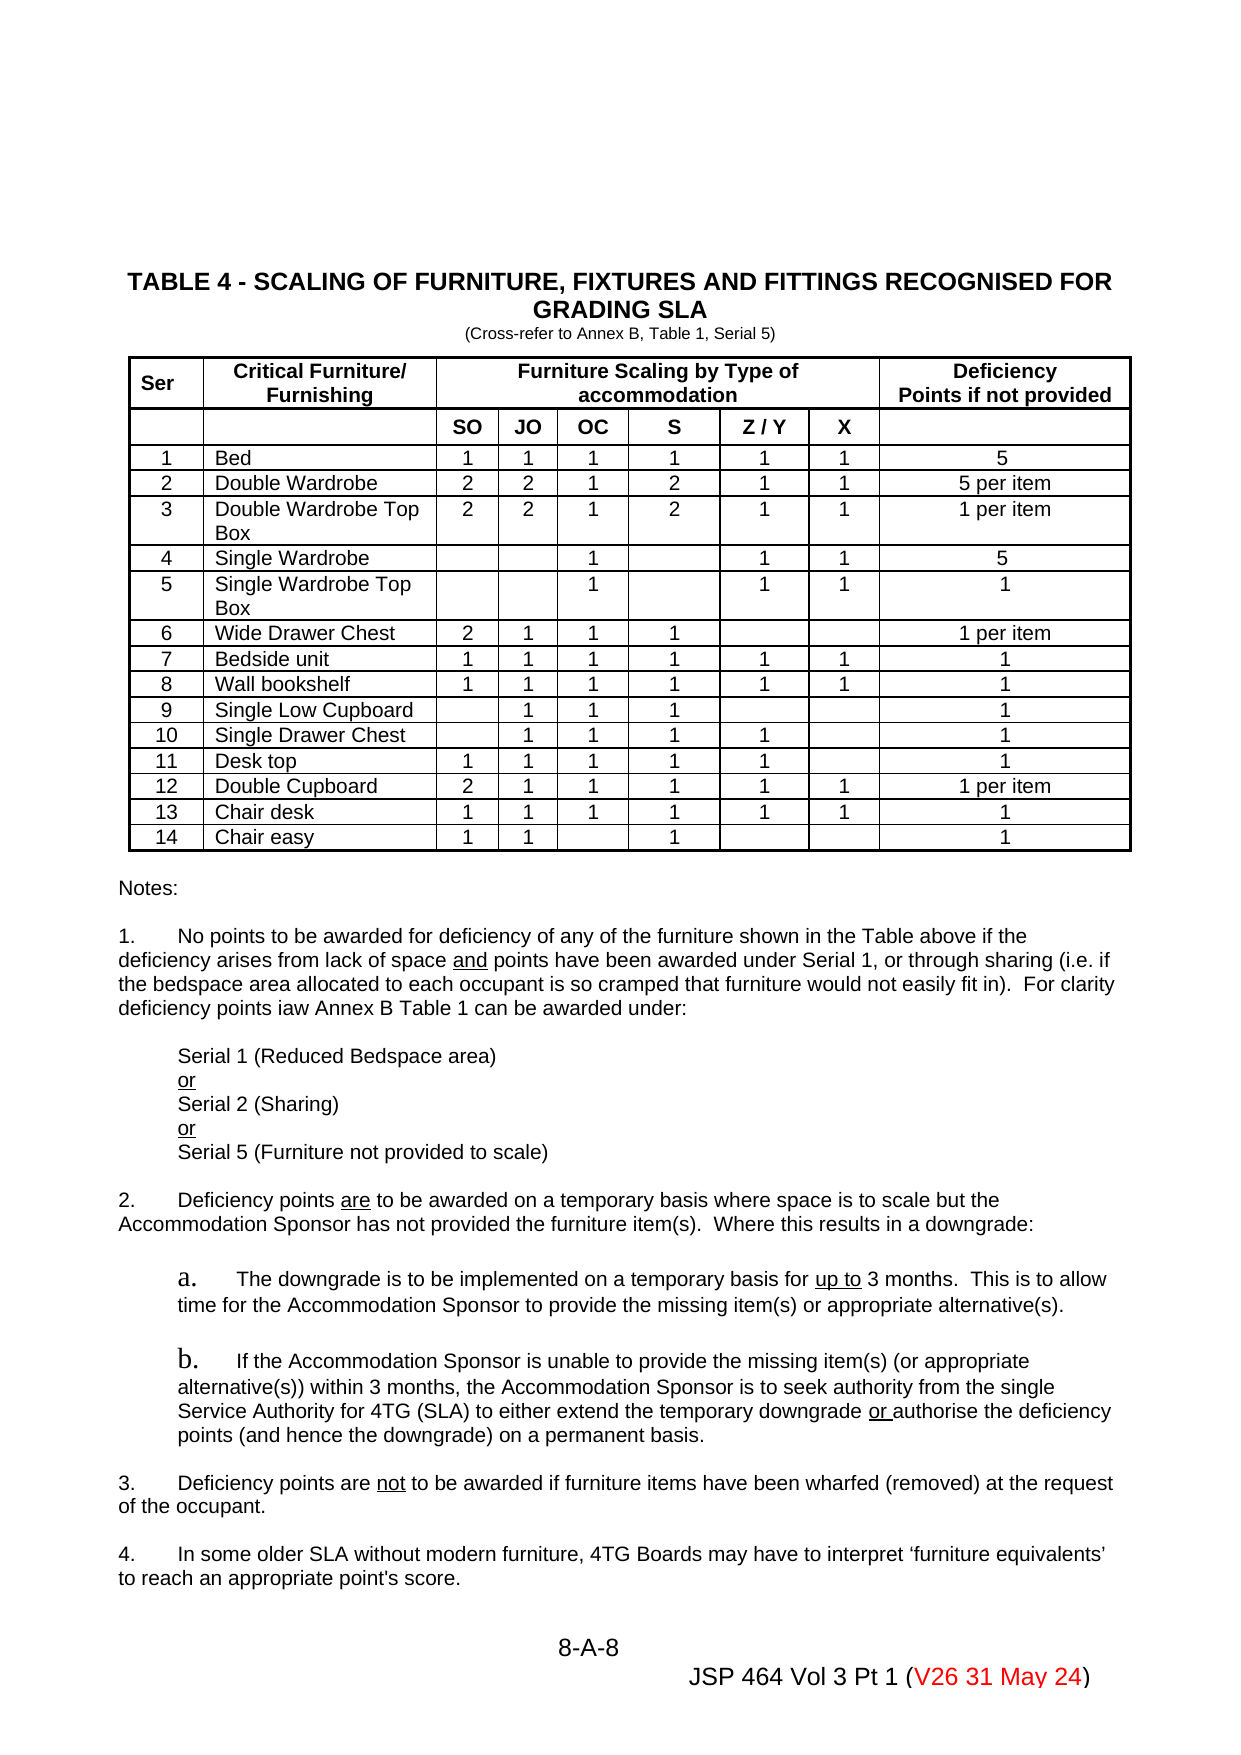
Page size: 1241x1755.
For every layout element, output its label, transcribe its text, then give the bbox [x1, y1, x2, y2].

table_cell 13 [131, 800, 203, 823]
table_cell 2 [629, 471, 719, 495]
table_cell 1 [499, 749, 557, 772]
text 4. In some older SLA without modern furniture, 4TG Boards may have to interpret ‘furniture equivalents’ to reach an appropriate point's score. [118, 1542, 1122, 1590]
table_cell 1 per item [880, 497, 1129, 544]
table_cell 1 [810, 647, 879, 670]
table_cell Desk top [204, 749, 436, 772]
table_cell 14 [131, 825, 203, 849]
text Serial 2 (Sharing) [118, 1092, 1122, 1116]
table_cell Single Drawer Chest [204, 723, 436, 747]
table_cell 1 [721, 723, 808, 747]
table_cell 1 [810, 446, 879, 469]
table_cell 1 [721, 647, 808, 670]
table_cell 1 [880, 572, 1129, 619]
table_cell Wall bookshelf [204, 672, 436, 696]
table_cell 2 [437, 497, 498, 544]
text Notes: [118, 876, 1122, 900]
table_cell 1 [629, 621, 719, 645]
table_cell Single Wardrobe [204, 546, 436, 570]
table_cell [629, 572, 719, 619]
table_header Critical Furniture/ Furnishing [204, 359, 436, 407]
table_cell 1 [880, 647, 1129, 670]
table_header Deficiency Points if not provided [880, 359, 1129, 407]
table_cell [437, 572, 498, 619]
table_cell 1 [721, 749, 808, 772]
table_cell [880, 410, 1129, 444]
table_cell 1 [629, 825, 719, 849]
table_cell 6 [131, 621, 203, 645]
table_cell 1 [810, 546, 879, 570]
table_cell 1 [721, 572, 808, 619]
table_cell [437, 723, 498, 747]
table_cell Bed [204, 446, 436, 469]
table_cell 1 [558, 446, 628, 469]
list The downgrade is to be implemented on a temporary basis for up to 3 months. This is to allow time for the Accommodation Sponsor to provide the missing item(s) or appropriate alternative(s). [177, 1259, 1122, 1317]
table_cell 2 [437, 621, 498, 645]
table_cell 2 [499, 471, 557, 495]
table_cell 1 [558, 723, 628, 747]
table_cell 1 [499, 825, 557, 849]
table_header Ser [131, 359, 203, 407]
table_cell 1 [558, 497, 628, 544]
table_cell 1 [437, 672, 498, 696]
table_cell 1 [721, 497, 808, 544]
table_cell [204, 410, 436, 444]
table_cell [810, 825, 879, 849]
text Serial 5 (Furniture not provided to scale) [118, 1140, 1122, 1164]
table_cell 1 [629, 800, 719, 823]
table_cell 1 [499, 723, 557, 747]
table_cell 1 [721, 446, 808, 469]
table_cell 1 [629, 698, 719, 721]
table_cell 1 [880, 672, 1129, 696]
table_cell [721, 698, 808, 721]
table_cell 5 [880, 446, 1129, 469]
table_cell SO [437, 410, 498, 444]
table_cell 1 [810, 672, 879, 696]
table_cell 12 [131, 774, 203, 798]
table_cell Chair desk [204, 800, 436, 823]
table_cell 1 [558, 572, 628, 619]
table_cell 2 [629, 497, 719, 544]
text 2. Deficiency points are to be awarded on a temporary basis where space is to scale but the Accommodation Sponsor has not provided the furniture item(s). Where this results in a downgrade: [118, 1188, 1122, 1236]
table_cell 1 [437, 749, 498, 772]
table_cell 1 [558, 621, 628, 645]
table_cell 4 [131, 546, 203, 570]
table_cell 1 [558, 471, 628, 495]
table_cell 1 per item [880, 621, 1129, 645]
table_cell Single Wardrobe Top Box [204, 572, 436, 619]
table_cell 3 [131, 497, 203, 544]
table_cell 1 [437, 446, 498, 469]
table_cell 1 [499, 647, 557, 670]
table_cell 1 [499, 774, 557, 798]
table_cell S [629, 410, 719, 444]
text (Cross-refer to Annex B, Table 1, Serial 5) [118, 324, 1122, 343]
table_cell 1 [810, 800, 879, 823]
table_cell 1 [810, 471, 879, 495]
table_cell [810, 621, 879, 645]
table_cell 1 [629, 446, 719, 469]
table_cell 1 [721, 546, 808, 570]
text 1. No points to be awarded for deficiency of any of the furniture shown in the Table above if the deficiency arises from lack of space and points have been awarded under Serial 1, or through sharing (i.e. if the bedspace area allocated to each occupant is so cramped that furniture would not easily fit in). For clarity deficiency points iaw Annex B Table 1 can be awarded under: [118, 924, 1122, 1020]
table_cell [810, 749, 879, 772]
table_cell Double Wardrobe [204, 471, 436, 495]
table_cell 5 per item [880, 471, 1129, 495]
table_cell [810, 723, 879, 747]
table_cell 1 [558, 647, 628, 670]
table_cell [437, 546, 498, 570]
table_cell 1 [810, 572, 879, 619]
table_cell 1 [880, 825, 1129, 849]
table_cell 1 [629, 774, 719, 798]
table_cell 2 [437, 774, 498, 798]
table_cell 1 per item [880, 774, 1129, 798]
table_cell 1 [880, 749, 1129, 772]
table_cell 11 [131, 749, 203, 772]
text TABLE 4 - SCALING OF FURNITURE, FIXTURES AND FITTINGS RECOGNISED FOR GRADING SLA [118, 267, 1122, 324]
table_cell 1 [810, 497, 879, 544]
table_cell 1 [721, 471, 808, 495]
table_cell Single Low Cupboard [204, 698, 436, 721]
table_cell OC [558, 410, 628, 444]
table_cell 1 [437, 825, 498, 849]
table_cell [558, 825, 628, 849]
table_cell 1 [721, 800, 808, 823]
table_cell 1 [437, 647, 498, 670]
table_cell 1 [131, 446, 203, 469]
table_cell 7 [131, 647, 203, 670]
table_cell 1 [880, 723, 1129, 747]
table_cell 1 [810, 774, 879, 798]
table_cell Bedside unit [204, 647, 436, 670]
table_cell 9 [131, 698, 203, 721]
table_cell 1 [499, 672, 557, 696]
table_cell Double Wardrobe Top Box [204, 497, 436, 544]
table_cell 2 [499, 497, 557, 544]
table_cell 1 [558, 672, 628, 696]
table_cell [721, 825, 808, 849]
table_cell X [810, 410, 879, 444]
table_cell 5 [880, 546, 1129, 570]
text or [118, 1068, 1122, 1092]
table_header Furniture Scaling by Type of accommodation [437, 359, 879, 407]
table_cell 1 [558, 749, 628, 772]
table_cell JO [499, 410, 557, 444]
text or [118, 1116, 1122, 1140]
table_cell [810, 698, 879, 721]
table_cell Chair easy [204, 825, 436, 849]
table_cell [721, 621, 808, 645]
table_cell 1 [880, 800, 1129, 823]
table_cell 2 [437, 471, 498, 495]
table_cell [437, 698, 498, 721]
table_cell 5 [131, 572, 203, 619]
table_cell 1 [721, 672, 808, 696]
table_cell 1 [499, 698, 557, 721]
table_cell Double Cupboard [204, 774, 436, 798]
table_cell 8 [131, 672, 203, 696]
table_cell Wide Drawer Chest [204, 621, 436, 645]
table_cell 10 [131, 723, 203, 747]
table_cell 1 [629, 723, 719, 747]
table_cell 1 [880, 698, 1129, 721]
table_cell [499, 546, 557, 570]
text Serial 1 (Reduced Bedspace area) [118, 1044, 1122, 1068]
table_cell 1 [629, 749, 719, 772]
table_cell 1 [558, 698, 628, 721]
text 3. Deficiency points are not to be awarded if furniture items have been wharfed (removed) at the request of the occupant. [118, 1470, 1122, 1518]
table_cell 1 [499, 621, 557, 645]
table_cell Z / Y [721, 410, 808, 444]
table_cell 1 [558, 546, 628, 570]
table_cell [131, 410, 203, 444]
table_cell 1 [629, 647, 719, 670]
table_cell 2 [131, 471, 203, 495]
table_cell 1 [721, 774, 808, 798]
table_cell 1 [437, 800, 498, 823]
table_cell 1 [558, 800, 628, 823]
table_cell [629, 546, 719, 570]
table_cell 1 [499, 800, 557, 823]
table_cell [499, 572, 557, 619]
table_cell 1 [499, 446, 557, 469]
table_cell 1 [629, 672, 719, 696]
table_cell 1 [558, 774, 628, 798]
list If the Accommodation Sponsor is unable to provide the missing item(s) (or appropriate alternative(s)) within 3 months, the Accommodation Sponsor is to seek authority from the single Service Authority for 4TG (SLA) to either extend the temporary downgrade or authorise the deficiency points (and hence the downgrade) on a permanent basis. [177, 1341, 1122, 1446]
